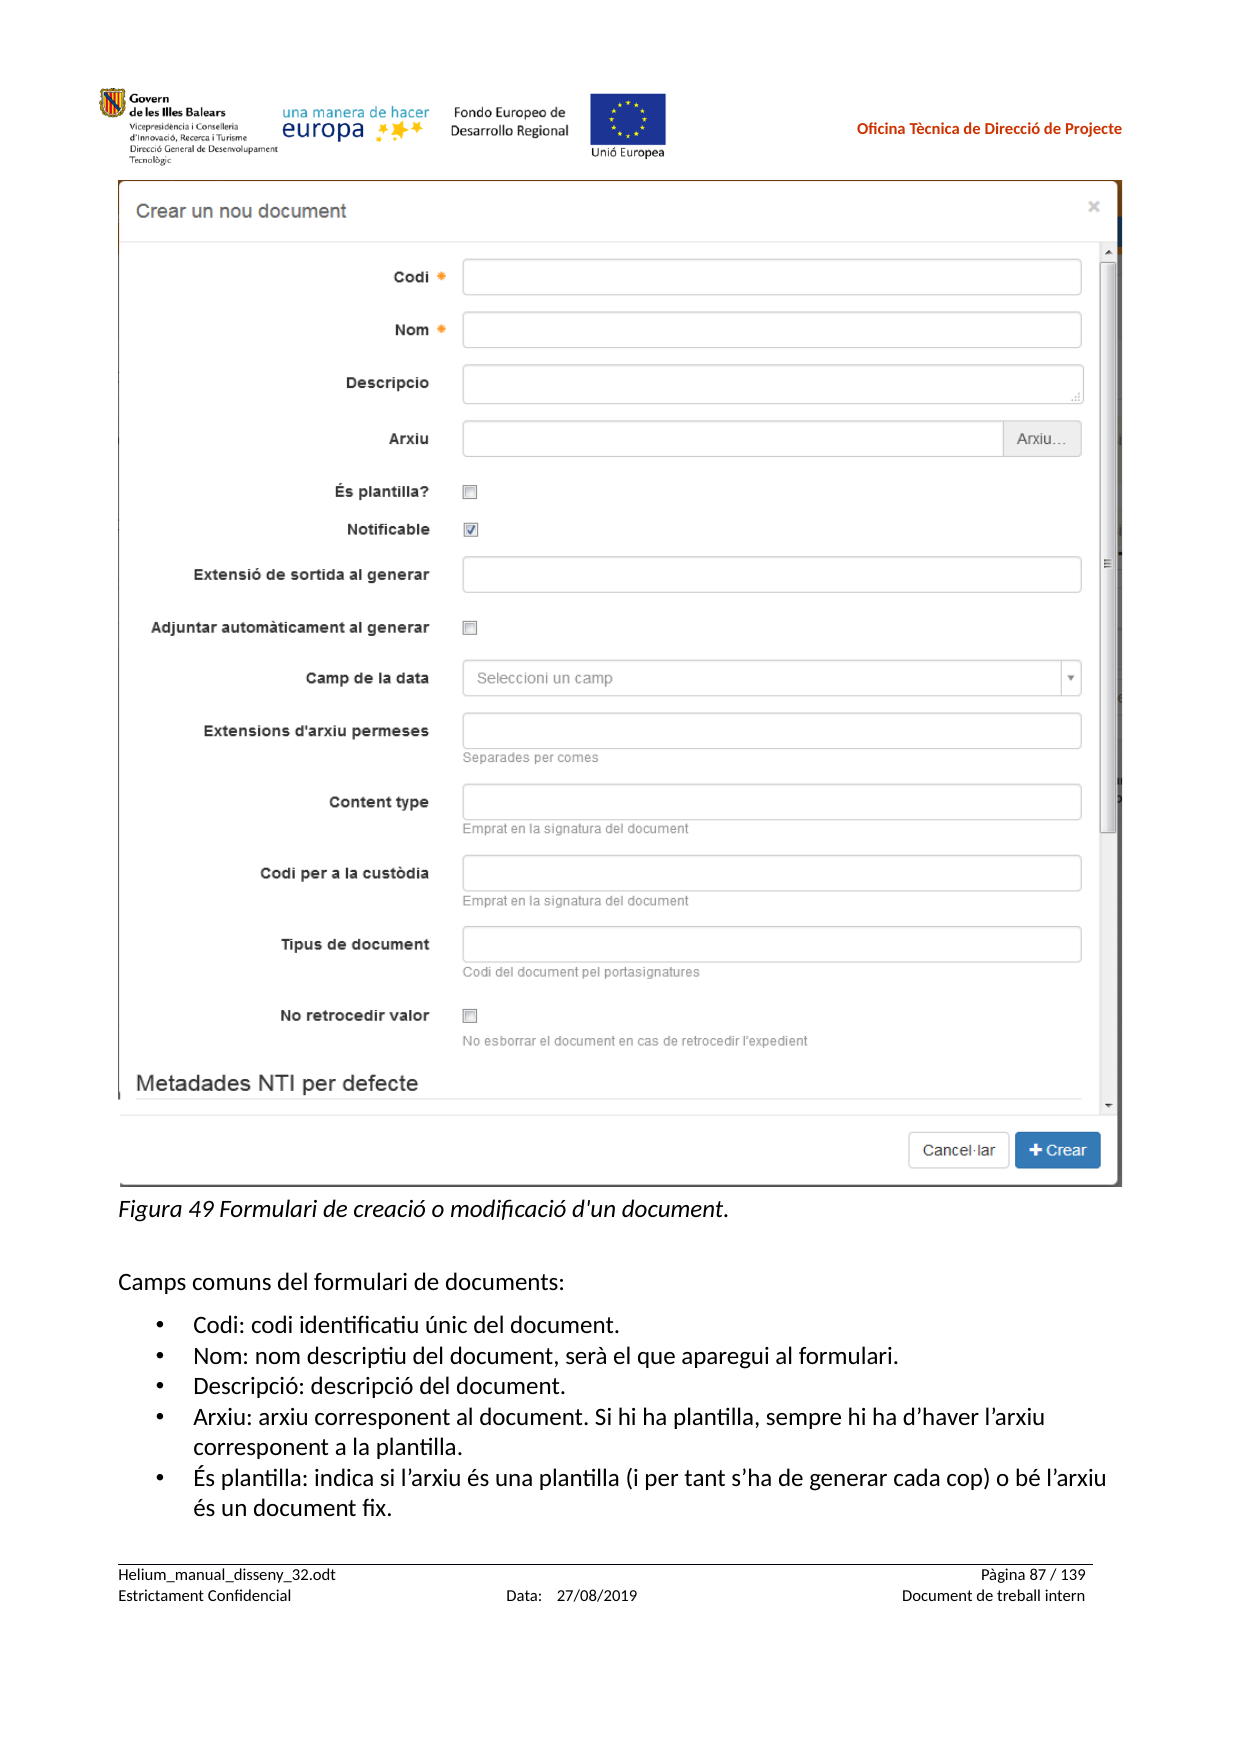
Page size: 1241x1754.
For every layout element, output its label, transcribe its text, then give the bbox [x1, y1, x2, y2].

text Camps comuns del formulari de documents: [118, 1266, 1122, 1297]
list Nom: nom descriptiu del document, serà el que aparegui al formulari. [156, 1340, 1122, 1370]
list És plantilla: indica si l’arxiu és una plantilla (i per tant s’ha de generar cada cop) o bé l’arxiu és un document fix. [156, 1462, 1122, 1523]
list Descripció: descripció del document. [156, 1370, 1122, 1401]
text Figura 49 Formulari de creació o modificació d'un document. [118, 1187, 1122, 1223]
picture [99, 87, 668, 166]
list Arxiu: arxiu corresponent al document. Si hi ha plantilla, sempre hi ha d’haver l’arxiu corresponent a la plantilla. [156, 1401, 1122, 1462]
list Codi: codi identificatiu únic del document. [156, 1309, 1122, 1340]
